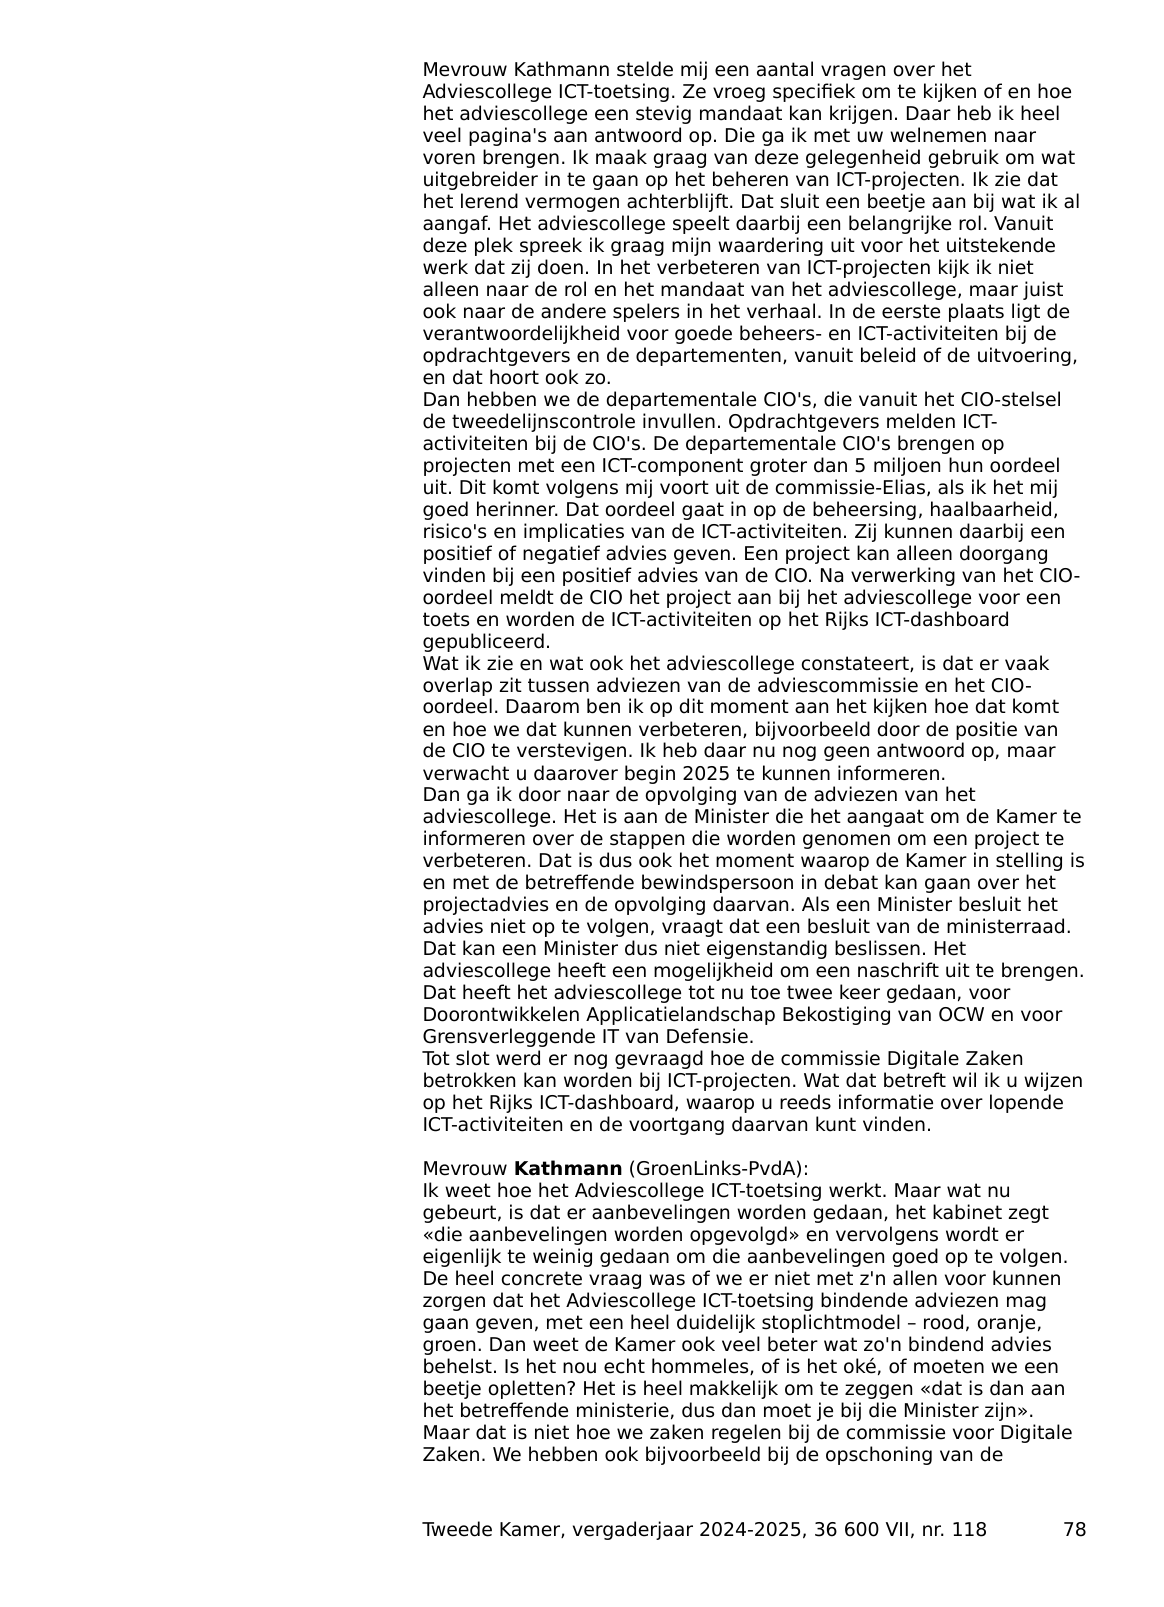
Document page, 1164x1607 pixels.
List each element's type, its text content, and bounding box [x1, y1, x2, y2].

text Tot slot werd er nog gevraagd hoe de commissie Digitale Zaken betrokken kan worden bij ICT-projecten. Wat dat betreft wil ik u wijzen op het Rijks ICT-dashboard, waarop u reeds informatie over lopende ICT-activiteiten en de voortgang daarvan kunt vinden. [422, 1048, 1087, 1136]
text Ik weet hoe het Adviescollege ICT-toetsing werkt. Maar wat nu gebeurt, is dat er aanbevelingen worden gedaan, het kabinet zegt «die aanbevelingen worden opgevolgd» en vervolgens wordt er eigenlijk te weinig gedaan om die aanbevelingen goed op te volgen. De heel concrete vraag was of we er niet met z'n allen voor kunnen zorgen dat het Adviescollege ICT-toetsing bindende adviezen mag gaan geven, met een heel duidelijk stoplichtmodel – rood, oranje, groen. Dan weet de Kamer ook veel beter wat zo'n bindend advies behelst. Is het nou echt hommeles, of is het oké, of moeten we een beetje opletten? Het is heel makkelijk om te zeggen «dat is dan aan het betreffende ministerie, dus dan moet je bij die Minister zijn». Maar dat is niet hoe we zaken regelen bij de commissie voor Digitale Zaken. We hebben ook bijvoorbeeld bij de opschoning van de [422, 1180, 1087, 1466]
text Wat ik zie en wat ook het adviescollege constateert, is dat er vaak overlap zit tussen adviezen van de adviescommissie en het CIO-oordeel. Daarom ben ik op dit moment aan het kijken hoe dat komt en hoe we dat kunnen verbeteren, bijvoorbeeld door de positie van de CIO te verstevigen. Ik heb daar nu nog geen antwoord op, maar verwacht u daarover begin 2025 te kunnen informeren. [422, 652, 1087, 784]
text Mevrouw Kathmann stelde mij een aantal vragen over het Adviescollege ICT-toetsing. Ze vroeg specifiek om te kijken of en hoe het adviescollege een stevig mandaat kan krijgen. Daar heb ik heel veel pagina's aan antwoord op. Die ga ik met uw welnemen naar voren brengen. Ik maak graag van deze gelegenheid gebruik om wat uitgebreider in te gaan op het beheren van ICT-projecten. Ik zie dat het lerend vermogen achterblijft. Dat sluit een beetje aan bij wat ik al aangaf. Het adviescollege speelt daarbij een belangrijke rol. Vanuit deze plek spreek ik graag mijn waardering uit voor het uitstekende werk dat zij doen. In het verbeteren van ICT-projecten kijk ik niet alleen naar de rol en het mandaat van het adviescollege, maar juist ook naar de andere spelers in het verhaal. In de eerste plaats ligt de verantwoordelijkheid voor goede beheers- en ICT-activiteiten bij de opdrachtgevers en de departementen, vanuit beleid of de uitvoering, en dat hoort ook zo. [422, 59, 1087, 389]
text Dan hebben we de departementale CIO's, die vanuit het CIO-stelsel de tweedelijnscontrole invullen. Opdrachtgevers melden ICT-activiteiten bij de CIO's. De departementale CIO's brengen op projecten met een ICT-component groter dan 5 miljoen hun oordeel uit. Dit komt volgens mij voort uit de commissie-Elias, als ik het mij goed herinner. Dat oordeel gaat in op de beheersing, haalbaarheid, risico's en implicaties van de ICT-activiteiten. Zij kunnen daarbij een positief of negatief advies geven. Een project kan alleen doorgang vinden bij een positief advies van de CIO. Na verwerking van het CIO-oordeel meldt de CIO het project aan bij het adviescollege voor een toets en worden de ICT-activiteiten op het Rijks ICT-dashboard gepubliceerd. [422, 389, 1087, 652]
text Dan ga ik door naar de opvolging van de adviezen van het adviescollege. Het is aan de Minister die het aangaat om de Kamer te informeren over de stappen die worden genomen om een project te verbeteren. Dat is dus ook het moment waarop de Kamer in stelling is en met de betreffende bewindspersoon in debat kan gaan over het projectadvies en de opvolging daarvan. Als een Minister besluit het advies niet op te volgen, vraagt dat een besluit van de ministerraad. Dat kan een Minister dus niet eigenstandig beslissen. Het adviescollege heeft een mogelijkheid om een naschrift uit te brengen. Dat heeft het adviescollege tot nu toe twee keer gedaan, voor Doorontwikkelen Applicatielandschap Bekostiging van OCW en voor Grensverleggende IT van Defensie. [422, 784, 1087, 1048]
text Mevrouw Kathmann (GroenLinks-PvdA): [422, 1158, 1087, 1180]
